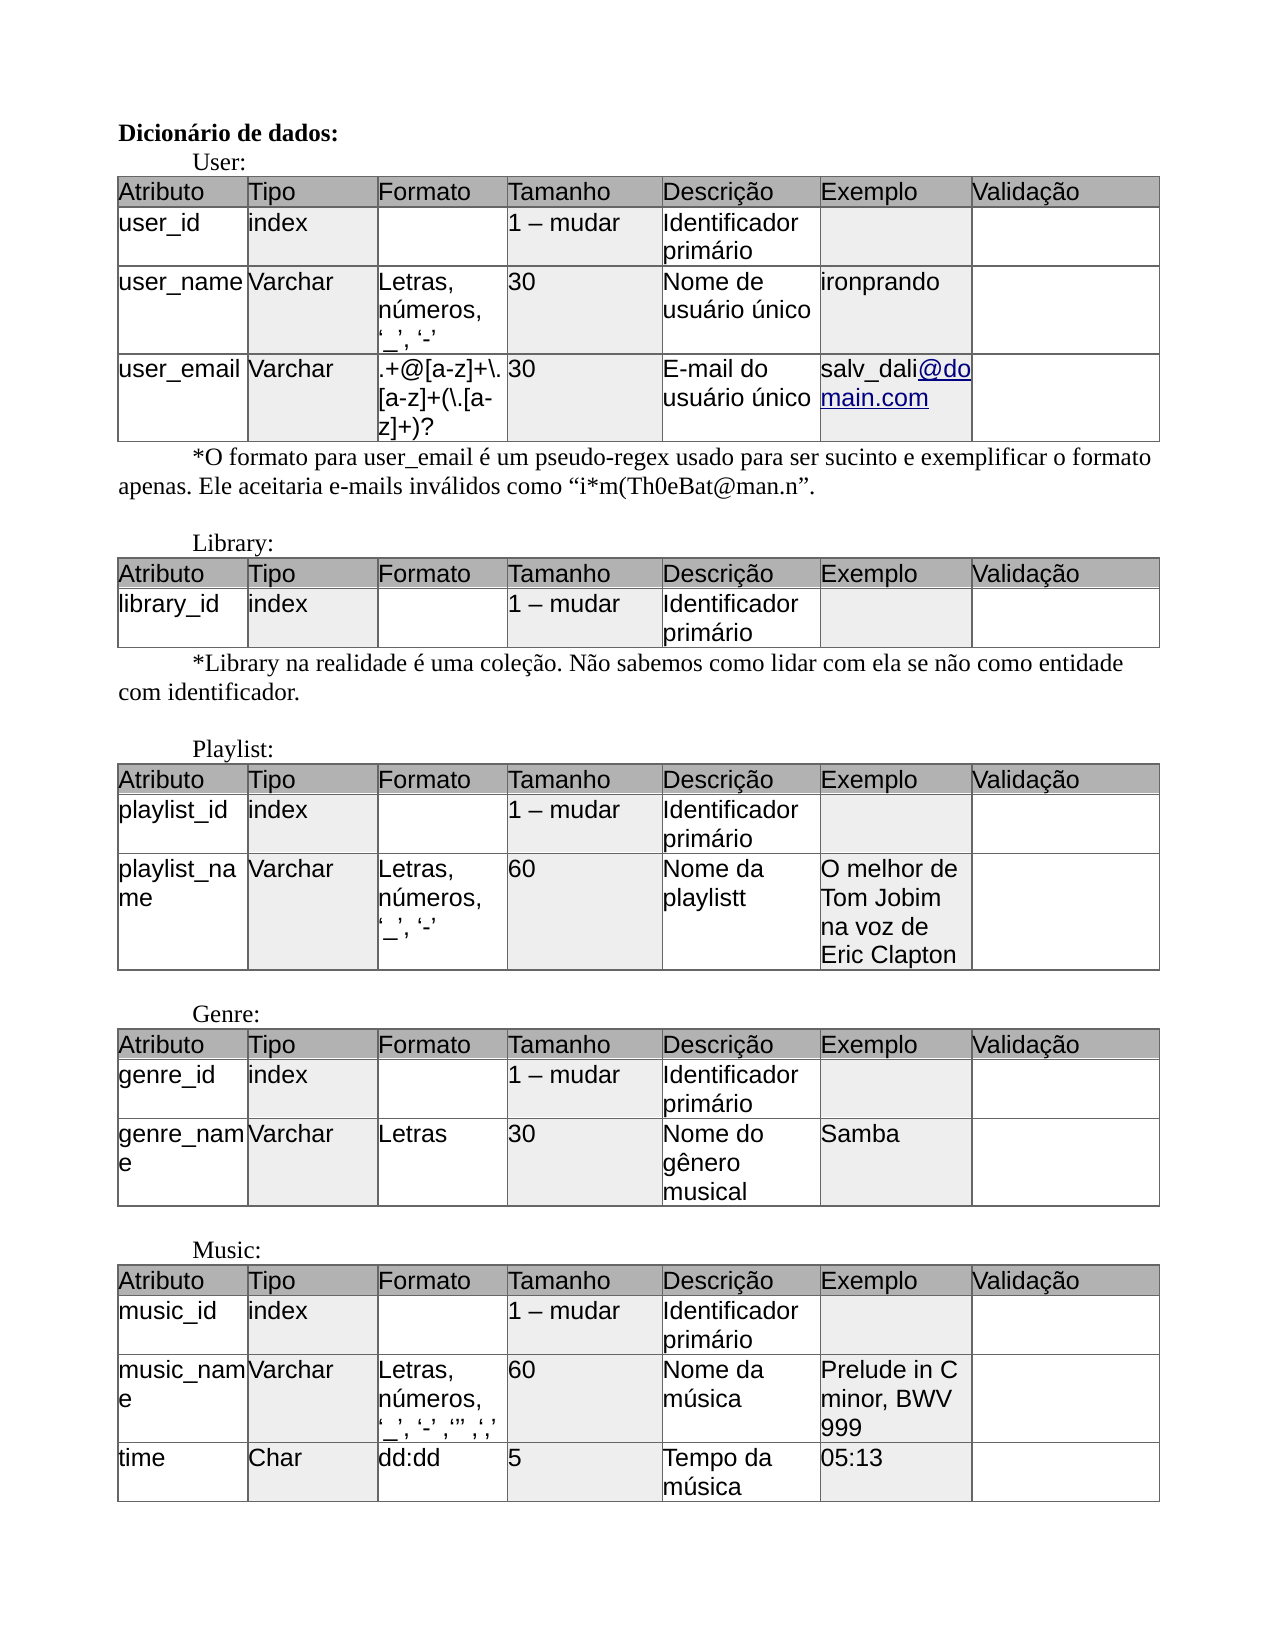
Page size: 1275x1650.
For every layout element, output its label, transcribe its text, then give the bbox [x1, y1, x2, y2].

table_cell [973, 1296, 1159, 1354]
table_cell Varchar [249, 1355, 377, 1442]
table_cell Letras [379, 1119, 507, 1205]
table_cell Identificador primário [663, 795, 820, 852]
table_cell O melhor de Tom Jobim na voz de Eric Clapton [821, 854, 971, 969]
table_cell [973, 1443, 1159, 1501]
table_cell ironprando [821, 267, 971, 353]
table_cell library_id [119, 589, 247, 647]
table_cell 30 [508, 355, 662, 441]
table_cell [973, 355, 1159, 441]
table_cell Letras, números, ‘_’, ‘-’ [379, 267, 507, 353]
table_cell [821, 795, 971, 852]
table_cell Letras, números, ‘_’, ‘-’ ,‘’’ ,‘,’ [379, 1355, 507, 1442]
table_header Formato [379, 559, 507, 587]
table_cell Identificador primário [663, 1296, 820, 1354]
table_cell .+@[a-z]+\.[a-z]+(\.[a-z]+)? [379, 355, 507, 441]
table_cell Prelude in C minor, BWV 999 [821, 1355, 971, 1442]
table_cell 1 – mudar [508, 208, 662, 265]
text Dicionário de dados: [118, 118, 1157, 147]
table_header Formato [379, 1030, 507, 1058]
table_cell 5 [508, 1443, 662, 1501]
table_header Validação [973, 1030, 1159, 1058]
table_cell genre_id [119, 1060, 247, 1117]
table_cell [821, 1296, 971, 1354]
table_cell 30 [508, 267, 662, 353]
table_header Exemplo [821, 177, 971, 206]
table_header Descrição [663, 1030, 820, 1058]
table_cell E-mail do usuário único [663, 355, 820, 441]
table_cell [821, 208, 971, 265]
table_cell 1 – mudar [508, 795, 662, 852]
table_cell [379, 1060, 507, 1117]
table_header Descrição [663, 559, 820, 587]
table_cell [973, 589, 1159, 647]
table_header Tipo [249, 559, 377, 587]
text Library: [118, 528, 1157, 557]
table_header Tipo [249, 1266, 377, 1295]
table_cell Nome da playlistt [663, 854, 820, 969]
table_header Atributo [119, 177, 247, 206]
table_cell time [119, 1443, 247, 1501]
table_header Tamanho [508, 177, 662, 206]
table_cell salv_dali@domain.com [821, 355, 971, 441]
table_header Atributo [119, 1030, 247, 1058]
table_cell Varchar [249, 267, 377, 353]
table_cell [973, 795, 1159, 852]
table_cell [973, 267, 1159, 353]
table_cell index [249, 208, 377, 265]
table_header Tamanho [508, 559, 662, 587]
table_header Validação [973, 765, 1159, 793]
table_header Tamanho [508, 1266, 662, 1295]
table_cell [973, 854, 1159, 969]
table_cell [379, 208, 507, 265]
table_cell [973, 1060, 1159, 1117]
table_cell Nome da música [663, 1355, 820, 1442]
table_cell genre_name [119, 1119, 247, 1205]
table_cell 05:13 [821, 1443, 971, 1501]
table_header Descrição [663, 765, 820, 793]
table_cell playlist_name [119, 854, 247, 969]
text Music: [118, 1236, 1157, 1264]
table_cell 30 [508, 1119, 662, 1205]
table_header Descrição [663, 1266, 820, 1295]
table_cell user_email [119, 355, 247, 441]
table_cell 1 – mudar [508, 1060, 662, 1117]
table_header Formato [379, 1266, 507, 1295]
table_cell Nome do gênero musical [663, 1119, 820, 1205]
table_cell Char [249, 1443, 377, 1501]
table_cell Identificador primário [663, 208, 820, 265]
table_header Exemplo [821, 765, 971, 793]
table_cell 60 [508, 1355, 662, 1442]
table_header Tamanho [508, 765, 662, 793]
table_header Validação [973, 177, 1159, 206]
text Playlist: [118, 734, 1157, 763]
table_header Tipo [249, 765, 377, 793]
table_cell [973, 1355, 1159, 1442]
table_cell dd:dd [379, 1443, 507, 1501]
text Genre: [118, 999, 1157, 1028]
table_header Tipo [249, 177, 377, 206]
table_cell [821, 1060, 971, 1117]
table_cell music_id [119, 1296, 247, 1354]
table_header Exemplo [821, 1030, 971, 1058]
table_header Validação [973, 1266, 1159, 1295]
table_header Atributo [119, 765, 247, 793]
table_cell Nome de usuário único [663, 267, 820, 353]
table_cell Letras, números, ‘_’, ‘-’ [379, 854, 507, 969]
table_cell index [249, 795, 377, 852]
table_header Atributo [119, 1266, 247, 1295]
table_cell Samba [821, 1119, 971, 1205]
table_cell user_name [119, 267, 247, 353]
table_cell [821, 589, 971, 647]
table_cell [379, 589, 507, 647]
table_header Atributo [119, 559, 247, 587]
table_cell 1 – mudar [508, 1296, 662, 1354]
table_cell index [249, 589, 377, 647]
text *Library na realidade é uma coleção. Não sabemos como lidar com ela se não como entidade com identificador. [118, 648, 1157, 706]
text User: [118, 147, 1157, 176]
table_cell playlist_id [119, 795, 247, 852]
table_cell [379, 795, 507, 852]
table_header Tamanho [508, 1030, 662, 1058]
table_header Exemplo [821, 1266, 971, 1295]
table_cell music_name [119, 1355, 247, 1442]
table_cell 1 – mudar [508, 589, 662, 647]
table_cell Identificador primário [663, 1060, 820, 1117]
table_cell index [249, 1296, 377, 1354]
table_header Formato [379, 177, 507, 206]
table_cell index [249, 1060, 377, 1117]
table_cell [379, 1296, 507, 1354]
table_cell [973, 208, 1159, 265]
table_cell Varchar [249, 854, 377, 969]
table_cell Varchar [249, 355, 377, 441]
text *O formato para user_email é um pseudo-regex usado para ser sucinto e exemplificar o formato apenas. Ele aceitaria e-mails inválidos como “i*m(Th0eBat@man.n”. [118, 442, 1157, 500]
table_header Formato [379, 765, 507, 793]
table_cell Tempo da música [663, 1443, 820, 1501]
table_header Descrição [663, 177, 820, 206]
table_cell user_id [119, 208, 247, 265]
table_header Tipo [249, 1030, 377, 1058]
table_header Validação [973, 559, 1159, 587]
table_cell Identificador primário [663, 589, 820, 647]
table_cell Varchar [249, 1119, 377, 1205]
table_header Exemplo [821, 559, 971, 587]
table_cell 60 [508, 854, 662, 969]
table_cell [973, 1119, 1159, 1205]
